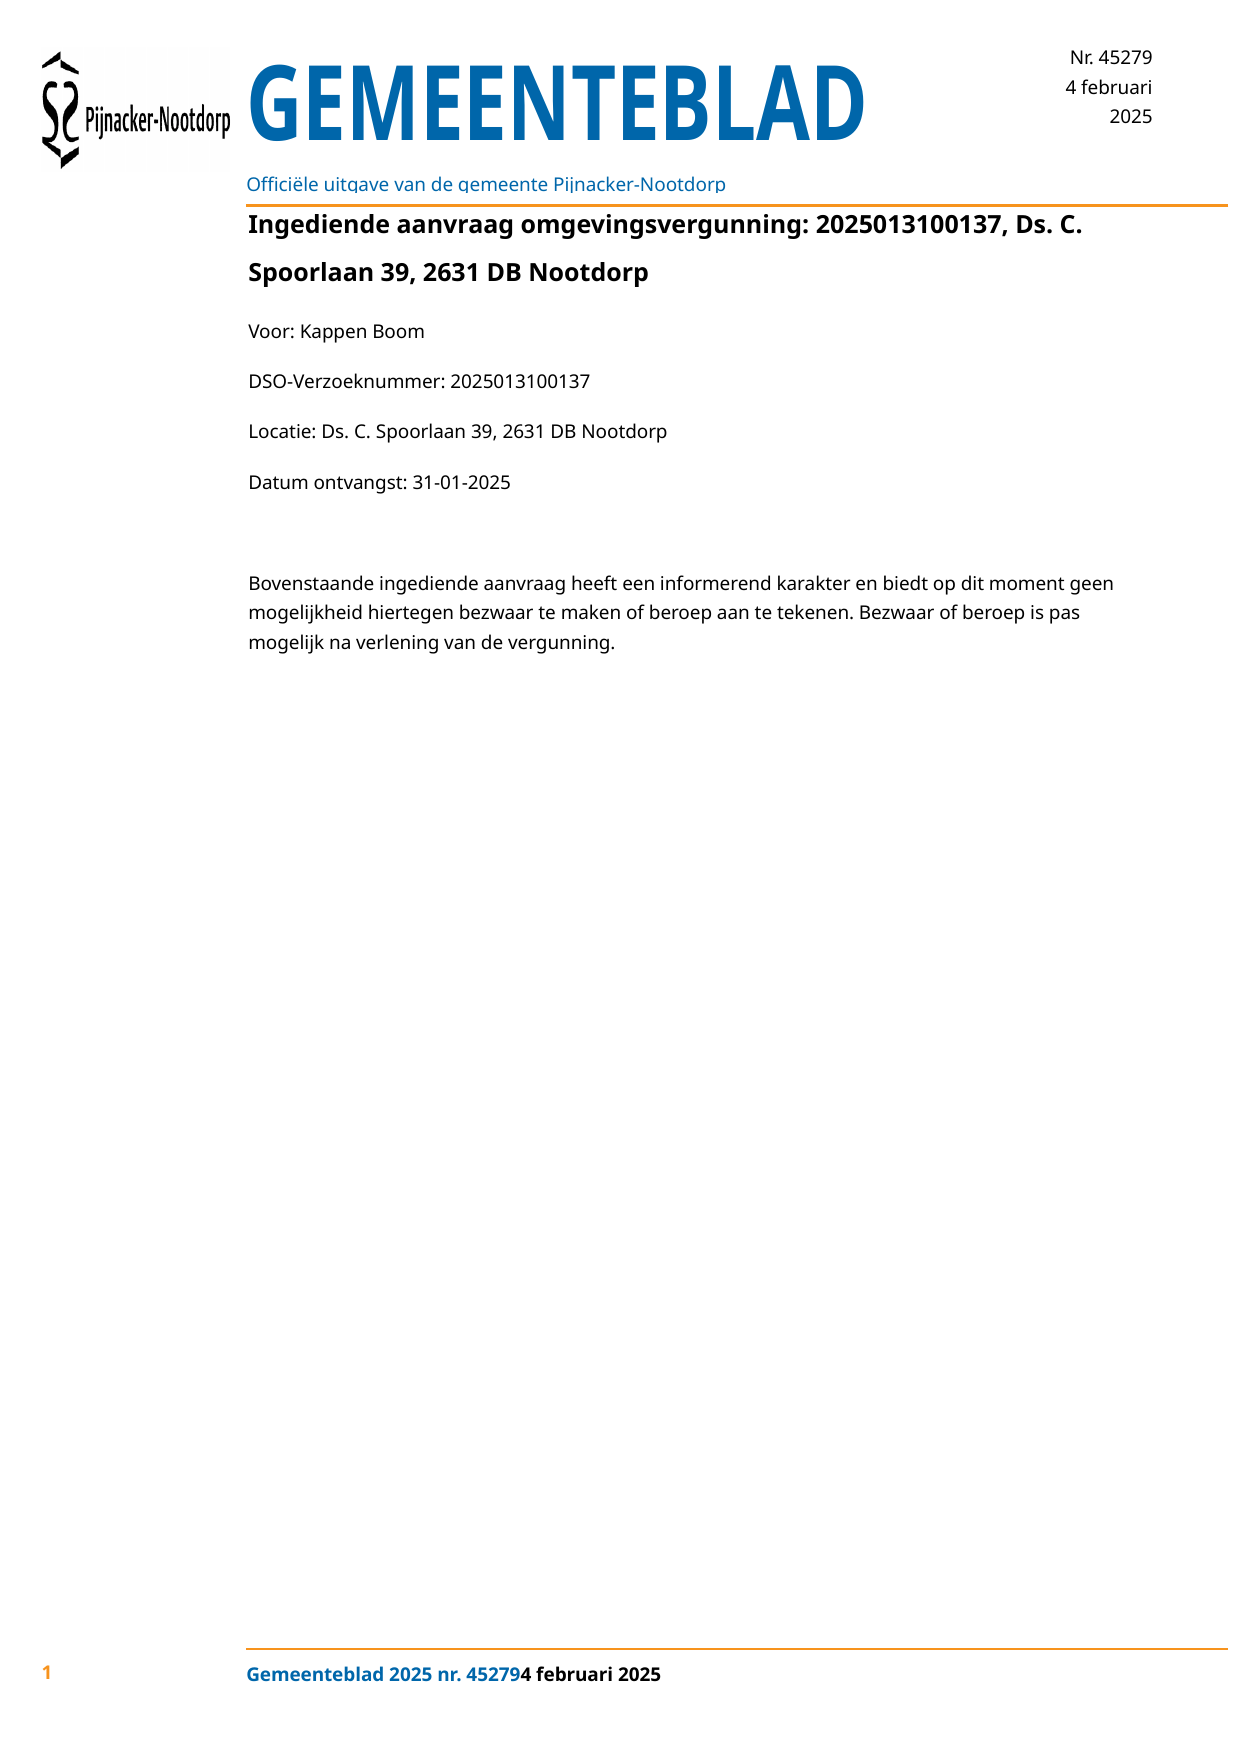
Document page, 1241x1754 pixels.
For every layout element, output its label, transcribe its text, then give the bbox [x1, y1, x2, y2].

text DSO-Verzoeknummer: 2025013100137 [248, 368, 1152, 394]
text Bovenstaande ingediende aanvraag heeft een informerend karakter en biedt op dit moment geen mogelijkheid hiertegen bezwaar te maken of beroep aan te tekenen. Bezwaar of beroep is pas mogelijk na verlening van de vergunning. [248, 570, 1152, 655]
text Ingediende aanvraag omgevingsvergunning: 2025013100137, Ds. C. Spoorlaan 39, 2631 DB Nootdorp [248, 207, 1152, 288]
text Locatie: Ds. C. Spoorlaan 39, 2631 DB Nootdorp [248, 419, 1152, 444]
picture [41, 47, 231, 172]
text Datum ontvangst: 31-01-2025 [248, 469, 1152, 495]
text Voor: Kappen Boom [248, 318, 1152, 344]
